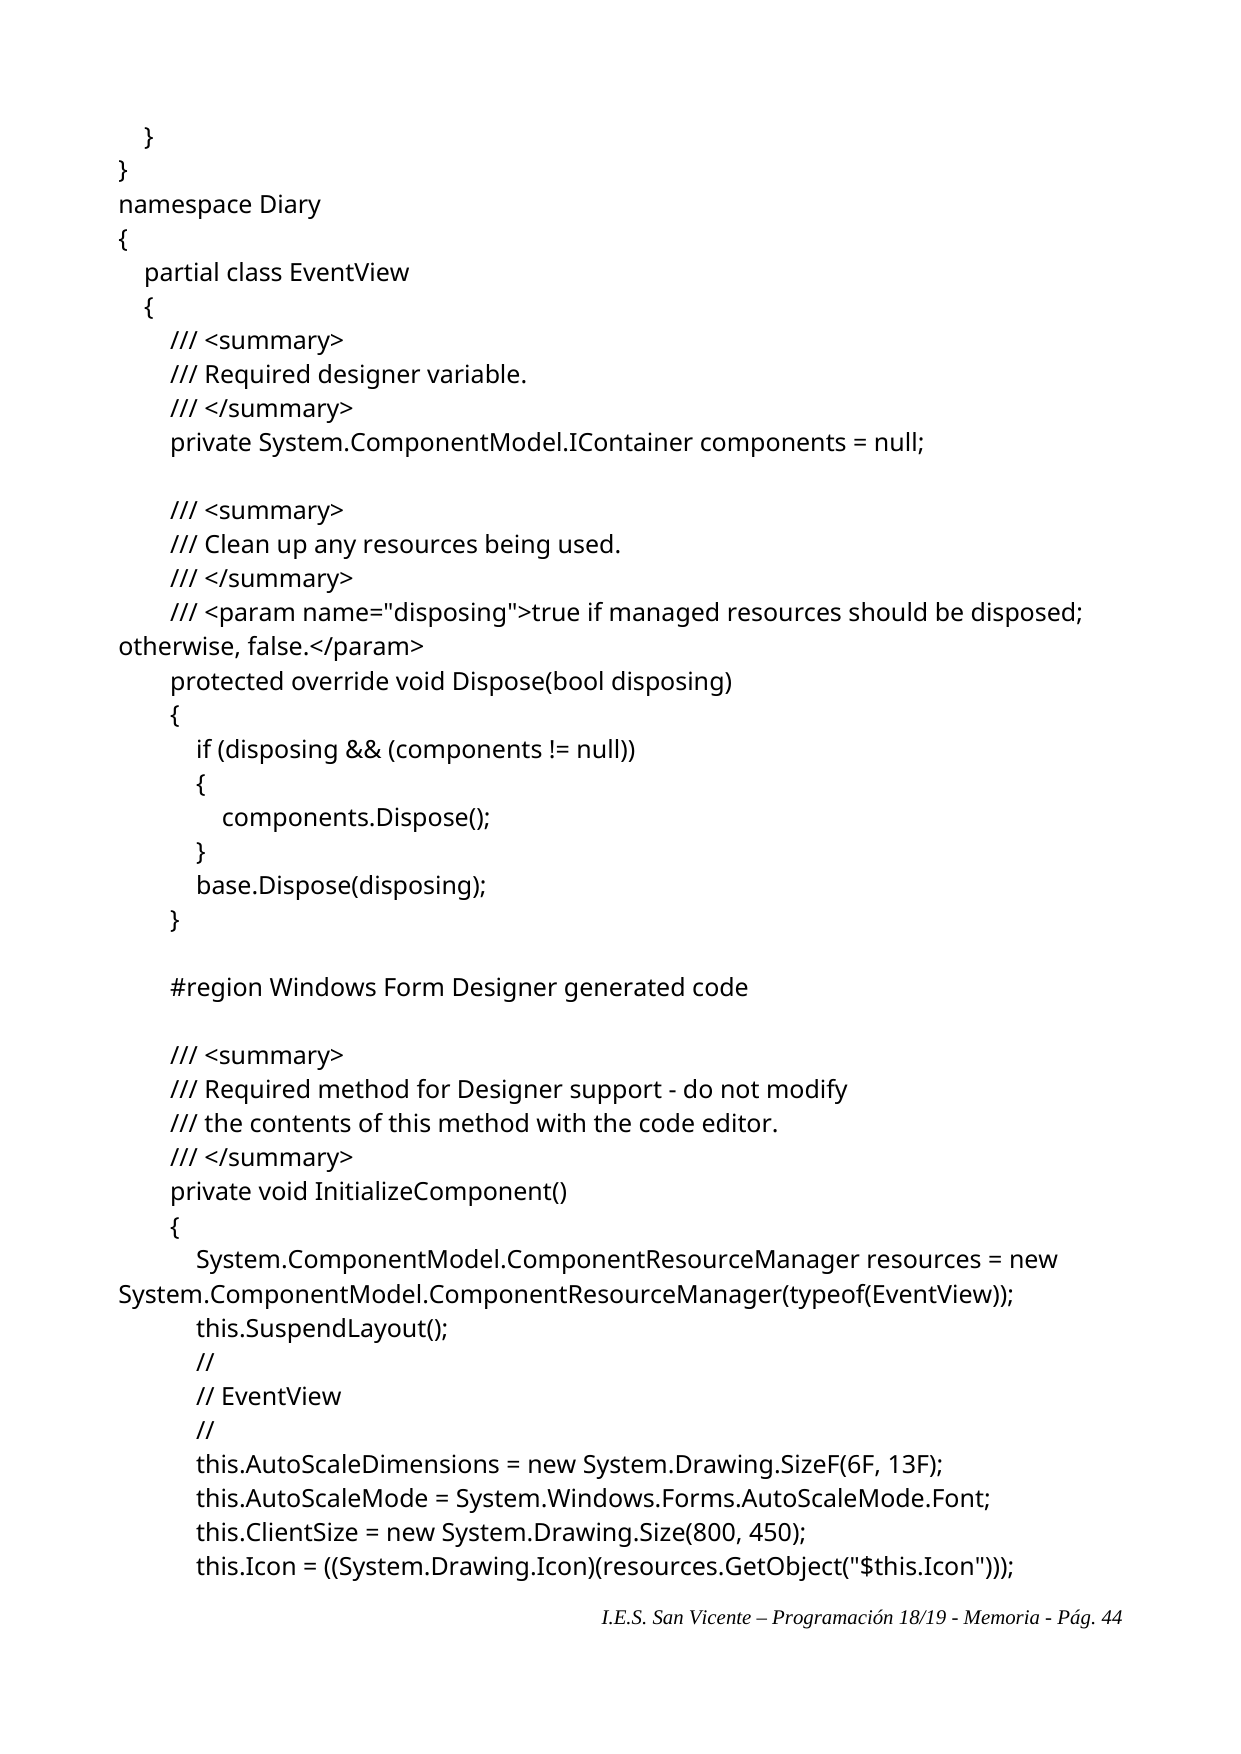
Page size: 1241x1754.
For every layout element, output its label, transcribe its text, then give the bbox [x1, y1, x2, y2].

text /// Clean up any resources being used. [118, 527, 1122, 561]
text System.ComponentModel.ComponentResourceManager resources = new System.ComponentModel.ComponentResourceManager(typeof(EventView)); [118, 1242, 1122, 1310]
text if (disposing && (components != null)) [118, 731, 1122, 765]
text } [118, 902, 1122, 936]
text base.Dispose(disposing); [118, 867, 1122, 902]
text #region Windows Form Designer generated code [118, 970, 1122, 1004]
text this.AutoScaleMode = System.Windows.Forms.AutoScaleMode.Font; [118, 1481, 1122, 1515]
text /// </summary> [118, 1140, 1122, 1174]
text this.SuspendLayout(); [118, 1310, 1122, 1344]
text partial class EventView [118, 254, 1122, 288]
text components.Dispose(); [118, 799, 1122, 833]
text { [118, 765, 1122, 799]
text private System.ComponentModel.IContainer components = null; [118, 425, 1122, 459]
text protected override void Dispose(bool disposing) [118, 663, 1122, 697]
text { [118, 1208, 1122, 1242]
text } [118, 152, 1122, 186]
text private void InitializeComponent() [118, 1174, 1122, 1208]
text /// the contents of this method with the code editor. [118, 1106, 1122, 1140]
text } [118, 833, 1122, 867]
text /// Required method for Designer support - do not modify [118, 1072, 1122, 1106]
text /// <param name="disposing">true if managed resources should be disposed; otherwise, false.</param> [118, 595, 1122, 663]
text this.Icon = ((System.Drawing.Icon)(resources.GetObject("$this.Icon"))); [118, 1549, 1122, 1583]
text } [118, 118, 1122, 152]
text { [118, 697, 1122, 731]
text /// <summary> [118, 322, 1122, 357]
text namespace Diary [118, 186, 1122, 220]
text /// <summary> [118, 493, 1122, 527]
text /// <summary> [118, 1038, 1122, 1072]
text /// Required designer variable. [118, 357, 1122, 391]
text { [118, 288, 1122, 322]
text /// </summary> [118, 561, 1122, 595]
text // [118, 1412, 1122, 1447]
text // [118, 1344, 1122, 1378]
text // EventView [118, 1378, 1122, 1412]
text { [118, 220, 1122, 254]
text this.AutoScaleDimensions = new System.Drawing.SizeF(6F, 13F); [118, 1447, 1122, 1481]
text /// </summary> [118, 391, 1122, 425]
text this.ClientSize = new System.Drawing.Size(800, 450); [118, 1515, 1122, 1549]
